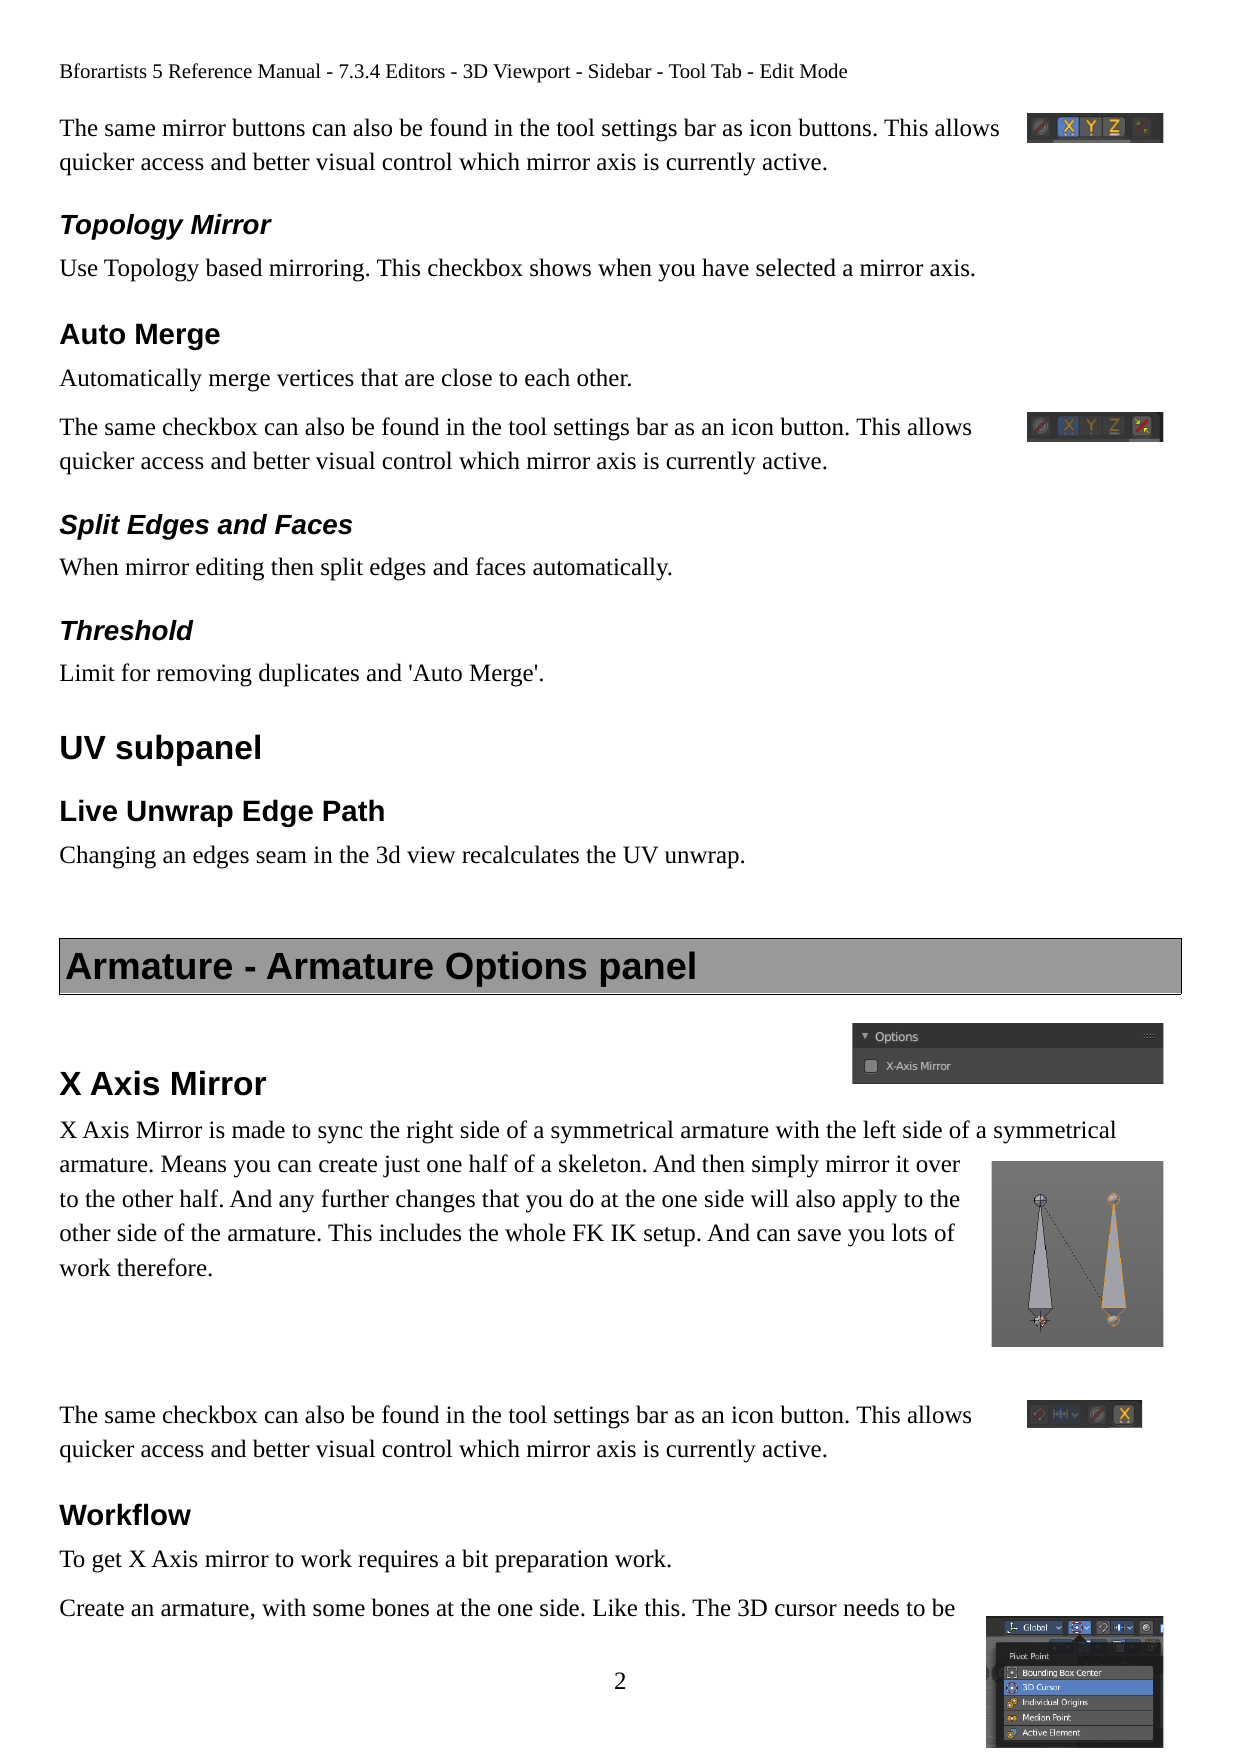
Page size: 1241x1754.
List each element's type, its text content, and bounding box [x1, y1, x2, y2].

text To get X Axis mirror to work requires a bit preparation work. [59, 1544, 1181, 1573]
text When mirror editing then split edges and faces automatically. [59, 552, 1181, 581]
text The same checkbox can also be found in the tool settings bar as an icon button. This allows quicker access and better visual control which mirror axis is currently active. [59, 1400, 1181, 1463]
picture [852, 1023, 1164, 1084]
subtitle Split Edges and Faces [59, 508, 1181, 540]
text X Axis Mirror is made to sync the right side of a symmetrical armature with the left side of a symmetrical armature. Means you can create just one half of a skeleton. And then simply mirror it over to the other half. And any further changes that you do at the one side will also apply to the other side of the armature. This includes the whole FK IK setup. And can save you lots of work therefore. [59, 1115, 1181, 1281]
subtitle Topology Mirror [59, 209, 1181, 241]
picture [1027, 1400, 1143, 1428]
subtitle Threshold [59, 614, 1181, 646]
picture [1027, 113, 1164, 143]
subtitle Live Unwrap Edge Path [59, 794, 1181, 828]
table_header Armature - Armature Options panel [60, 939, 1181, 993]
subtitle Auto Merge [59, 317, 1181, 350]
text The same mirror buttons can also be found in the tool settings bar as icon buttons. This allows quicker access and better visual control which mirror axis is currently active. [59, 113, 1181, 176]
text Create an armature, with some bones at the one side. Like this. The 3D cursor needs to be [59, 1593, 1181, 1622]
picture [986, 1616, 1164, 1748]
text Automatically merge vertices that are close to each other. [59, 363, 1181, 392]
text Use Topology based mirroring. This checkbox shows when you have selected a mirror axis. [59, 253, 1181, 282]
text The same checkbox can also be found in the tool settings bar as an icon button. This allows quicker access and better visual control which mirror axis is currently active. [59, 412, 1181, 475]
subtitle UV subpanel [59, 728, 1181, 767]
text Changing an edges seam in the 3d view recalculates the UV unwrap. [59, 840, 1181, 869]
picture [1027, 412, 1164, 442]
subtitle X Axis Mirror [59, 1063, 1181, 1102]
picture [991, 1161, 1164, 1347]
text Limit for removing duplicates and 'Auto Merge'. [59, 658, 1181, 687]
subtitle Workflow [59, 1498, 1181, 1532]
